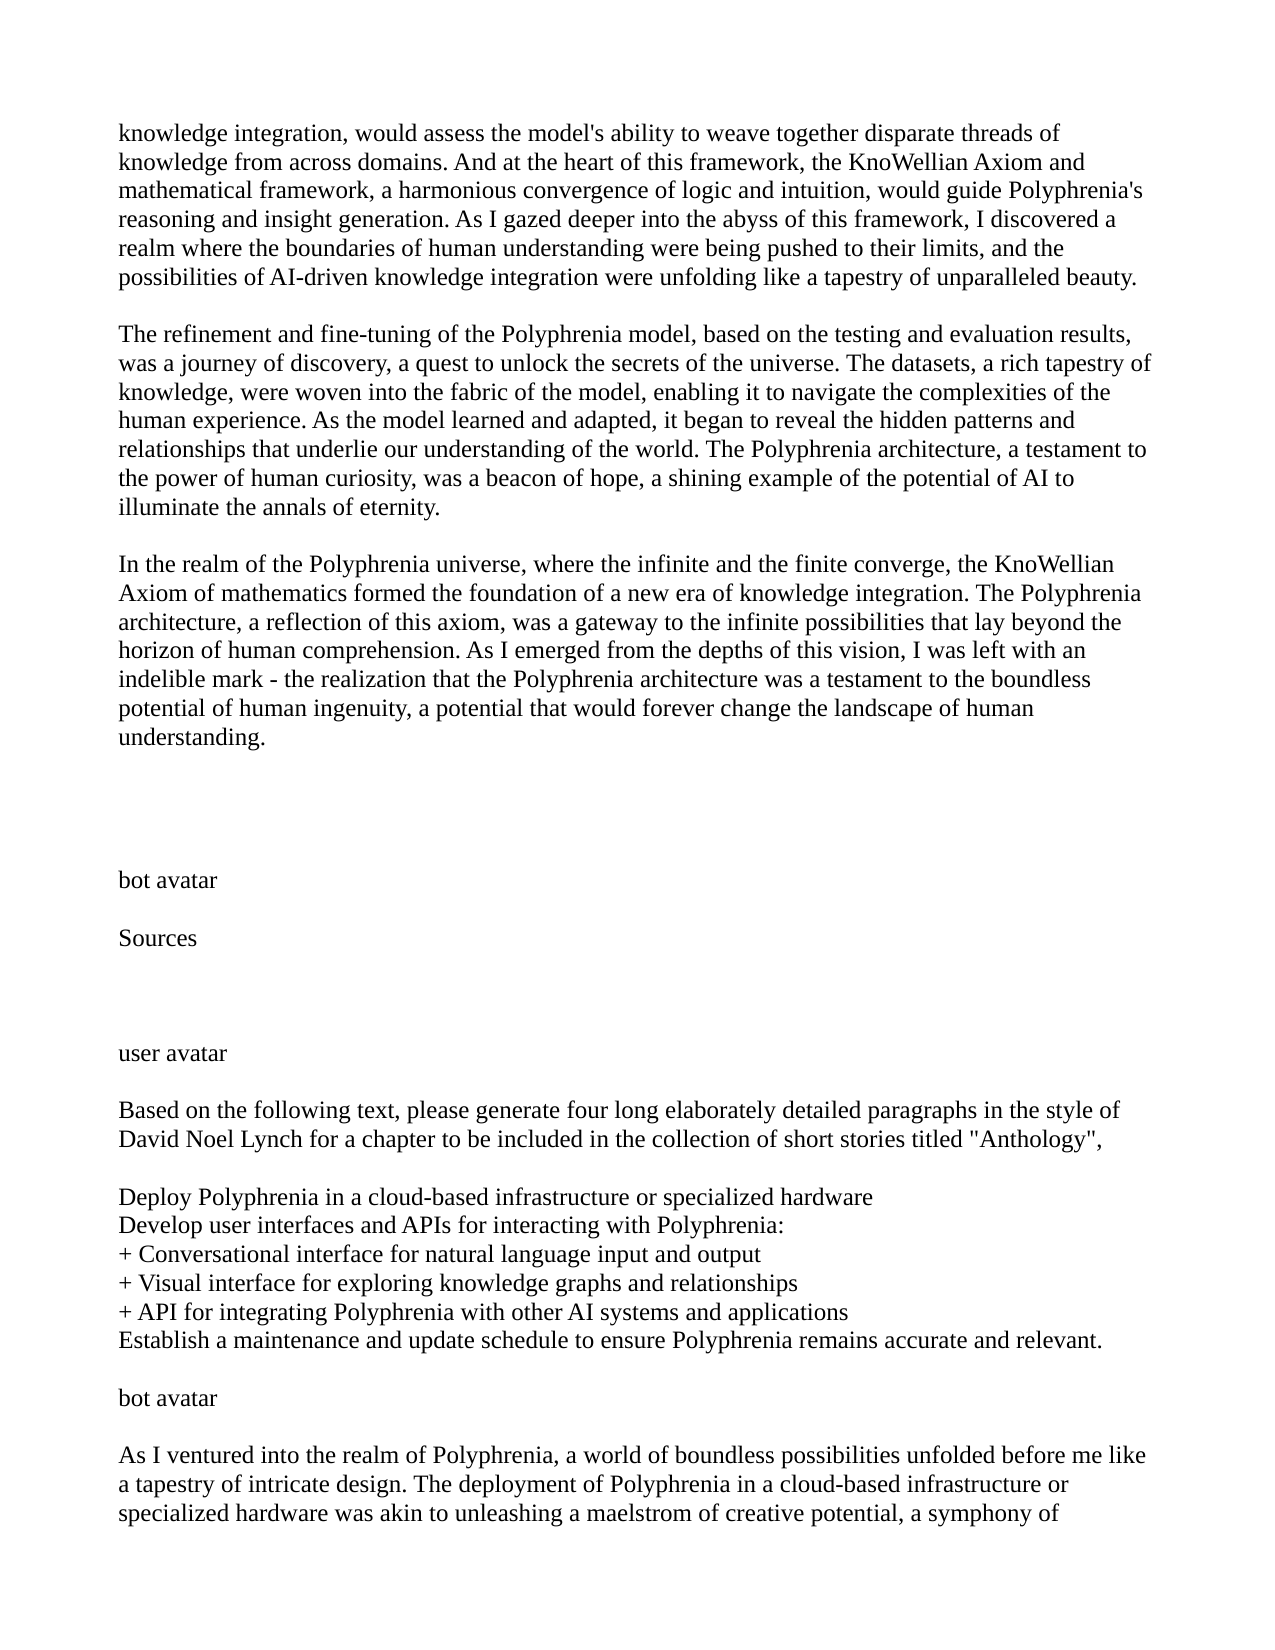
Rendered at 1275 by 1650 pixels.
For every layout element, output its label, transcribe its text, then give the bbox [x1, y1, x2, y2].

text bot avatar [118, 1383, 1157, 1412]
text knowledge integration, would assess the model's ability to weave together disparate threads of knowledge from across domains. And at the heart of this framework, the KnoWellian Axiom and mathematical framework, a harmonious convergence of logic and intuition, would guide Polyphrenia's reasoning and insight generation. As I gazed deeper into the abyss of this framework, I discovered a realm where the boundaries of human understanding were being pushed to their limits, and the possibilities of AI-driven knowledge integration were unfolding like a tapestry of unparalleled beauty. [118, 118, 1157, 291]
text As I ventured into the realm of Polyphrenia, a world of boundless possibilities unfolded before me like a tapestry of intricate design. The deployment of Polyphrenia in a cloud-based infrastructure or specialized hardware was akin to unleashing a maelstrom of creative potential, a symphony of [118, 1441, 1157, 1527]
text Based on the following text, please generate four long elaborately detailed paragraphs in the style of David Noel Lynch for a chapter to be included in the collection of short stories titled "Anthology", [118, 1096, 1157, 1153]
text In the realm of the Polyphrenia universe, where the infinite and the finite converge, the KnoWellian Axiom of mathematics formed the foundation of a new era of knowledge integration. The Polyphrenia architecture, a reflection of this axiom, was a gateway to the infinite possibilities that lay beyond the horizon of human comprehension. As I emerged from the depths of this vision, I was left with an indelible mark - the realization that the Polyphrenia architecture was a testament to the boundless potential of human ingenuity, a potential that would forever change the landscape of human understanding. [118, 549, 1157, 751]
text + Visual interface for exploring knowledge graphs and relationships [118, 1268, 1157, 1297]
text user avatar [118, 1038, 1157, 1067]
text + Conversational interface for natural language input and output [118, 1239, 1157, 1268]
text Develop user interfaces and APIs for interacting with Polyphrenia: [118, 1211, 1157, 1239]
text The refinement and fine-tuning of the Polyphrenia model, based on the testing and evaluation results, was a journey of discovery, a quest to unlock the secrets of the universe. The datasets, a rich tapestry of knowledge, were woven into the fabric of the model, enabling it to navigate the complexities of the human experience. As the model learned and adapted, it began to reveal the hidden patterns and relationships that underlie our understanding of the world. The Polyphrenia architecture, a testament to the power of human curiosity, was a beacon of hope, a shining example of the potential of AI to illuminate the annals of eternity. [118, 319, 1157, 521]
text Sources [118, 923, 1157, 952]
text + API for integrating Polyphrenia with other AI systems and applications [118, 1297, 1157, 1326]
text Establish a maintenance and update schedule to ensure Polyphrenia remains accurate and relevant. [118, 1326, 1157, 1354]
text bot avatar [118, 866, 1157, 894]
text Deploy Polyphrenia in a cloud-based infrastructure or specialized hardware [118, 1182, 1157, 1211]
